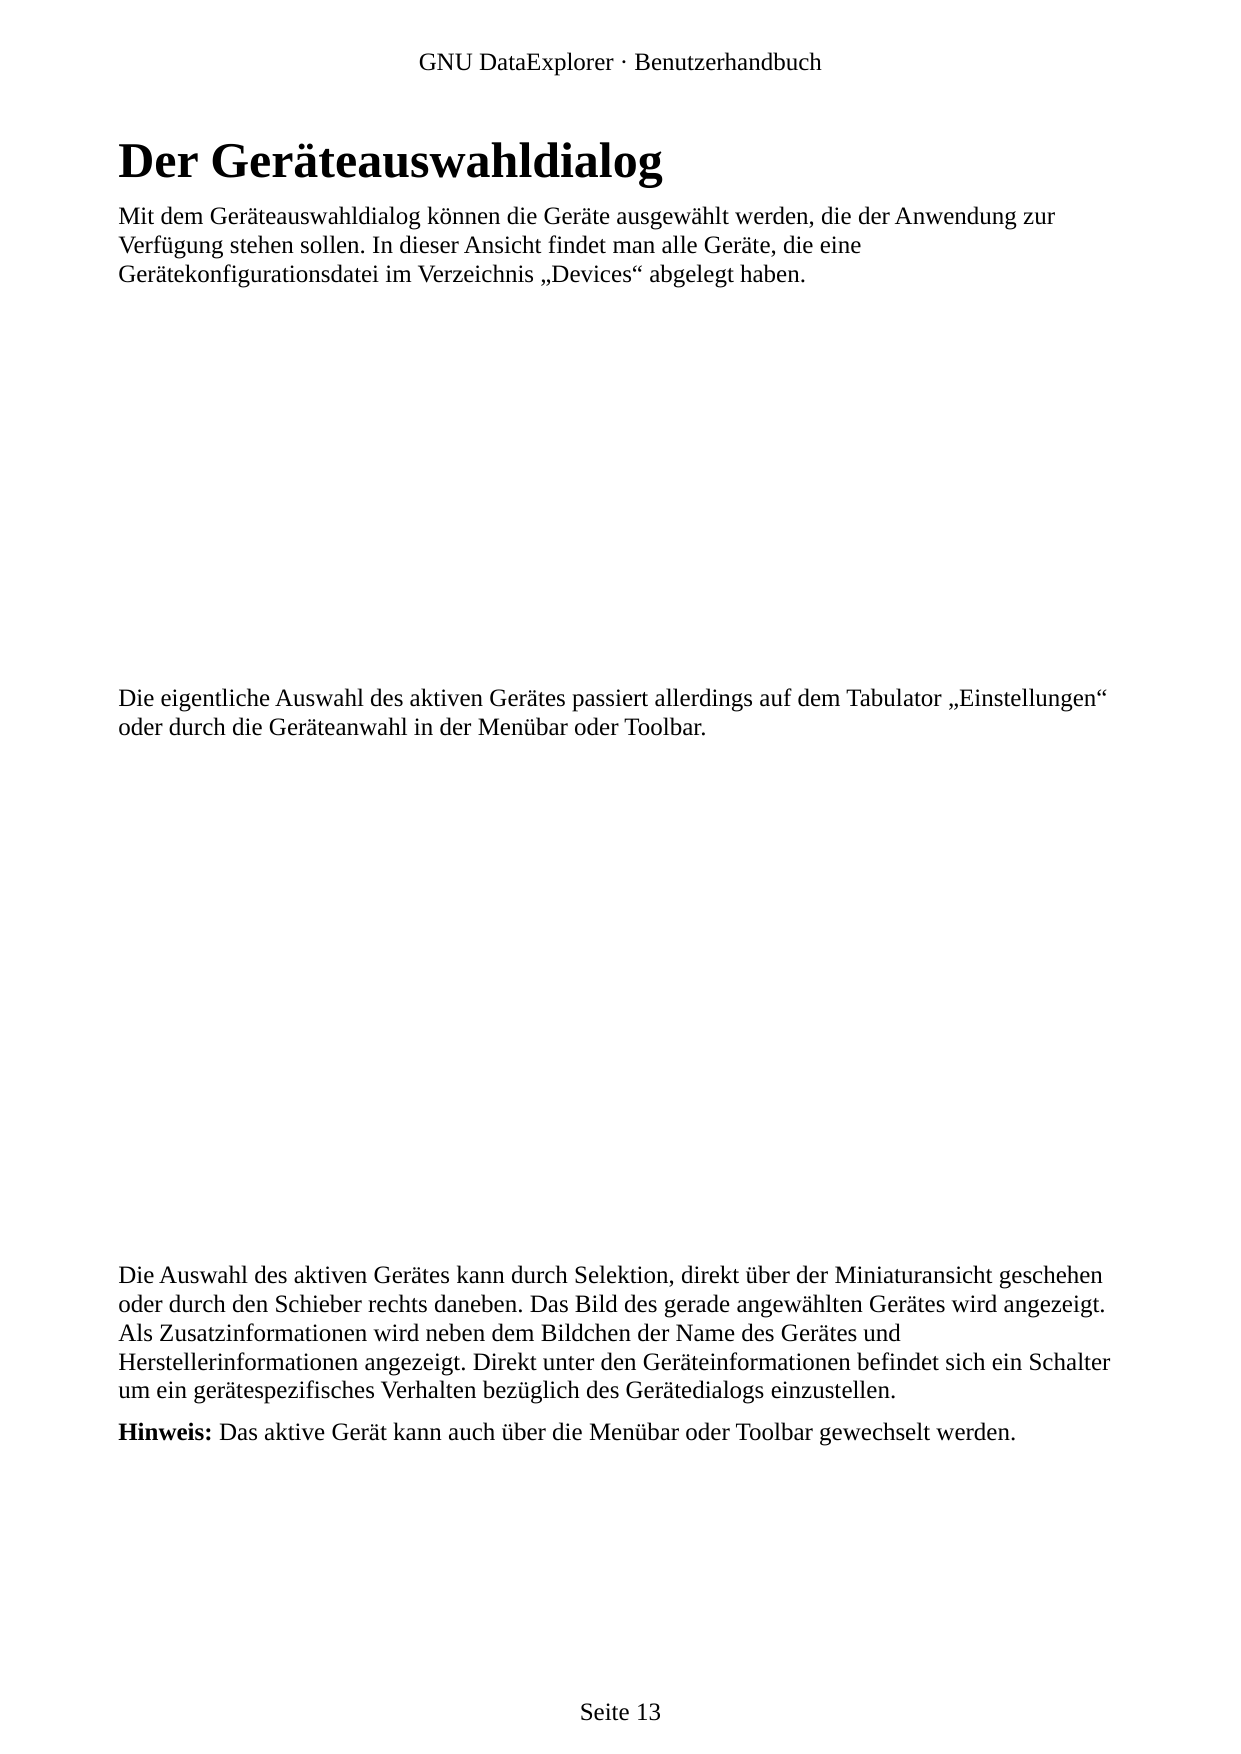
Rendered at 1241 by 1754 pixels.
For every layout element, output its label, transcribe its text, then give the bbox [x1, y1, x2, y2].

text Die eigentliche Auswahl des aktiven Gerätes passiert allerdings auf dem Tabulator „Einstellungen“ oder durch die Geräteanwahl in der Menübar oder Toolbar. [118, 683, 1122, 740]
subtitle Der Geräteauswahldialog [118, 131, 1122, 189]
text Die Auswahl des aktiven Gerätes kann durch Selektion, direkt über der Miniaturansicht geschehen oder durch den Schieber rechts daneben. Das Bild des gerade angewählten Gerätes wird angezeigt. Als Zusatzinformationen wird neben dem Bildchen der Name des Gerätes und Herstellerinformationen angezeigt. Direkt unter den Geräteinformationen befindet sich ein Schalter um ein gerätespezifisches Verhalten bezüglich des Gerätedialogs einzustellen. [118, 1261, 1122, 1404]
text Mit dem Geräteauswahldialog können die Geräte ausgewählt werden, die der Anwendung zur Verfügung stehen sollen. In dieser Ansicht findet man alle Geräte, die eine Gerätekonfigurationsdatei im Verzeichnis „Devices“ abgelegt haben. [118, 201, 1122, 287]
text Hinweis: Das aktive Gerät kann auch über die Menübar oder Toolbar gewechselt werden. [118, 1417, 1122, 1446]
